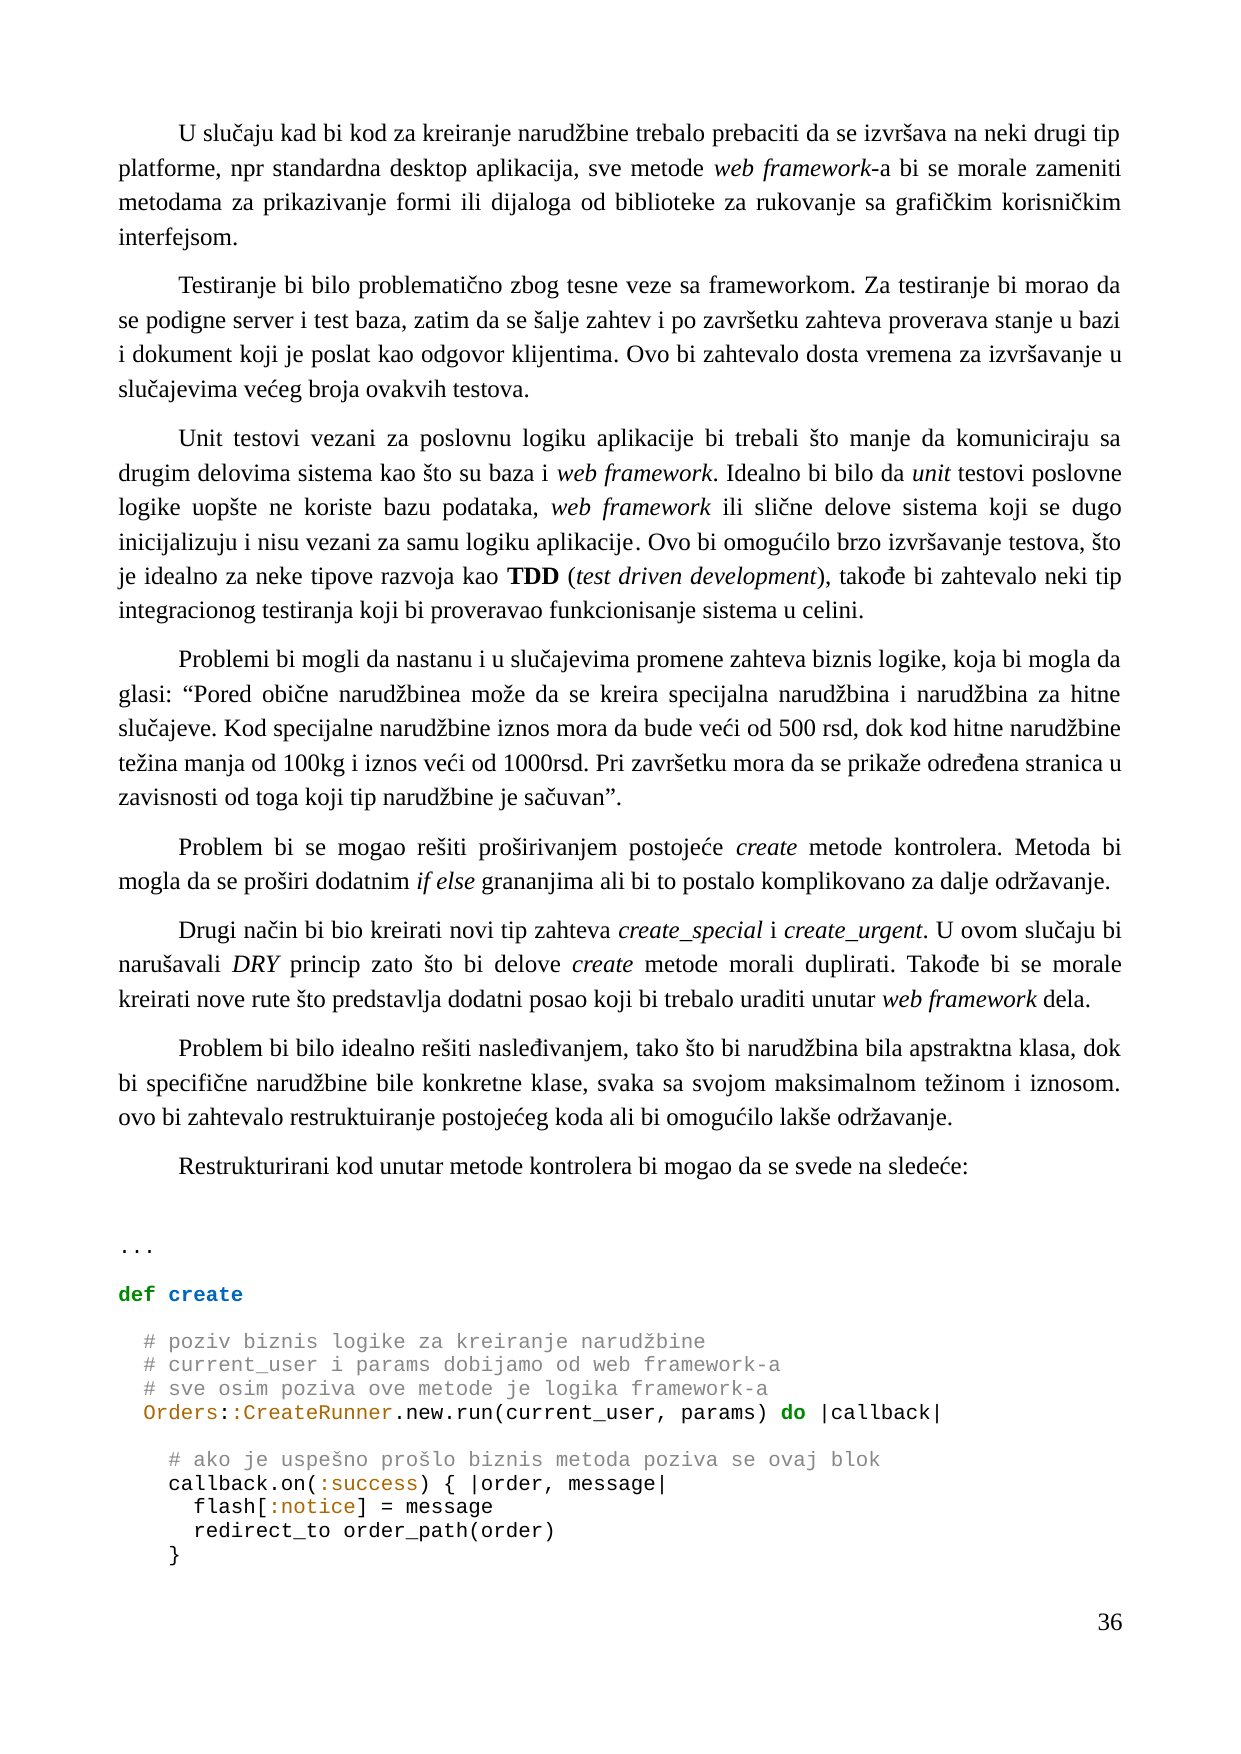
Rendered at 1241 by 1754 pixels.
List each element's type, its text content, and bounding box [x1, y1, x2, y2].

text callback.on(:success) { |order, message| [118, 1473, 1122, 1496]
text def create [118, 1283, 1122, 1307]
text # sve osim poziva ove metode je logika framework-a [118, 1378, 1122, 1402]
text redirect_to order_path(order) [118, 1520, 1122, 1544]
text } [118, 1544, 1122, 1567]
text Problemi bi mogli da nastanu i u slučajevima promene zahteva biznis logike, koja bi mogla da glasi: “Pored obične narudžbinea može da se kreira specijalna narudžbina i narudžbina za hitne slučajeve. Kod specijalne narudžbine iznos mora da bude veći od 500 rsd, dok kod hitne narudžbine težina manja od 100kg i iznos veći od 1000rsd. Pri završetku mora da se prikaže određena stranica u zavisnosti od toga koji tip narudžbine je sačuvan”. [118, 644, 1122, 811]
text # ako je uspešno prošlo biznis metoda poziva se ovaj blok [118, 1449, 1122, 1473]
text Problem bi se mogao rešiti proširivanjem postojeće create metode kontrolera. Metoda bi mogla da se proširi dodatnim if else grananjima ali bi to postalo komplikovano za dalje održavanje. [118, 832, 1122, 895]
text Problem bi bilo idealno rešiti nasleđivanjem, tako što bi narudžbina bila apstraktna klasa, dok bi specifične narudžbine bile konkretne klase, svaka sa svojom maksimalnom težinom i iznosom. ovo bi zahtevalo restruktuiranje postojećeg koda ali bi omogućilo lakše održavanje. [118, 1033, 1122, 1131]
text Orders::CreateRunner.new.run(current_user, params) do |callback| [118, 1402, 1122, 1425]
text # current_user i params dobijamo od web framework-a [118, 1354, 1122, 1378]
text flash[:notice] = message [118, 1496, 1122, 1520]
text ... [118, 1236, 1122, 1260]
text # poziv biznis logike za kreiranje narudžbine [118, 1331, 1122, 1354]
text Unit testovi vezani za poslovnu logiku aplikacije bi trebali što manje da komuniciraju sa drugim delovima sistema kao što su baza i web framework. Idealno bi bilo da unit testovi poslovne logike uopšte ne koriste bazu podataka, web framework ili slične delove sistema koji se dugo inicijalizuju i nisu vezani za samu logiku aplikacije. Ovo bi omogućilo brzo izvršavanje testova, što je idealno za neke tipove razvoja kao TDD (test driven development), takođe bi zahtevalo neki tip integracionog testiranja koji bi proveravao funkcionisanje sistema u celini. [118, 423, 1122, 624]
text Restrukturirani kod unutar metode kontrolera bi mogao da se svede na sledeće: [118, 1151, 1122, 1180]
text U slučaju kad bi kod za kreiranje narudžbine trebalo prebaciti da se izvršava na neki drugi tip platforme, npr standardna desktop aplikacija, sve metode web framework-a bi se morale zameniti metodama za prikazivanje formi ili dijaloga od biblioteke za rukovanje sa grafičkim korisničkim interfejsom. [118, 118, 1122, 250]
text Testiranje bi bilo problematično zbog tesne veze sa frameworkom. Za testiranje bi morao da se podigne server i test baza, zatim da se šalje zahtev i po završetku zahteva proverava stanje u bazi i dokument koji je poslat kao odgovor klijentima. Ovo bi zahtevalo dosta vremena za izvršavanje u slučajevima većeg broja ovakvih testova. [118, 271, 1122, 403]
text Drugi način bi bio kreirati novi tip zahteva create_special i create_urgent. U ovom slučaju bi narušavali DRY princip zato što bi delove create metode morali duplirati. Takođe bi se morale kreirati nove rute što predstavlja dodatni posao koji bi trebalo uraditi unutar web framework dela. [118, 915, 1122, 1013]
